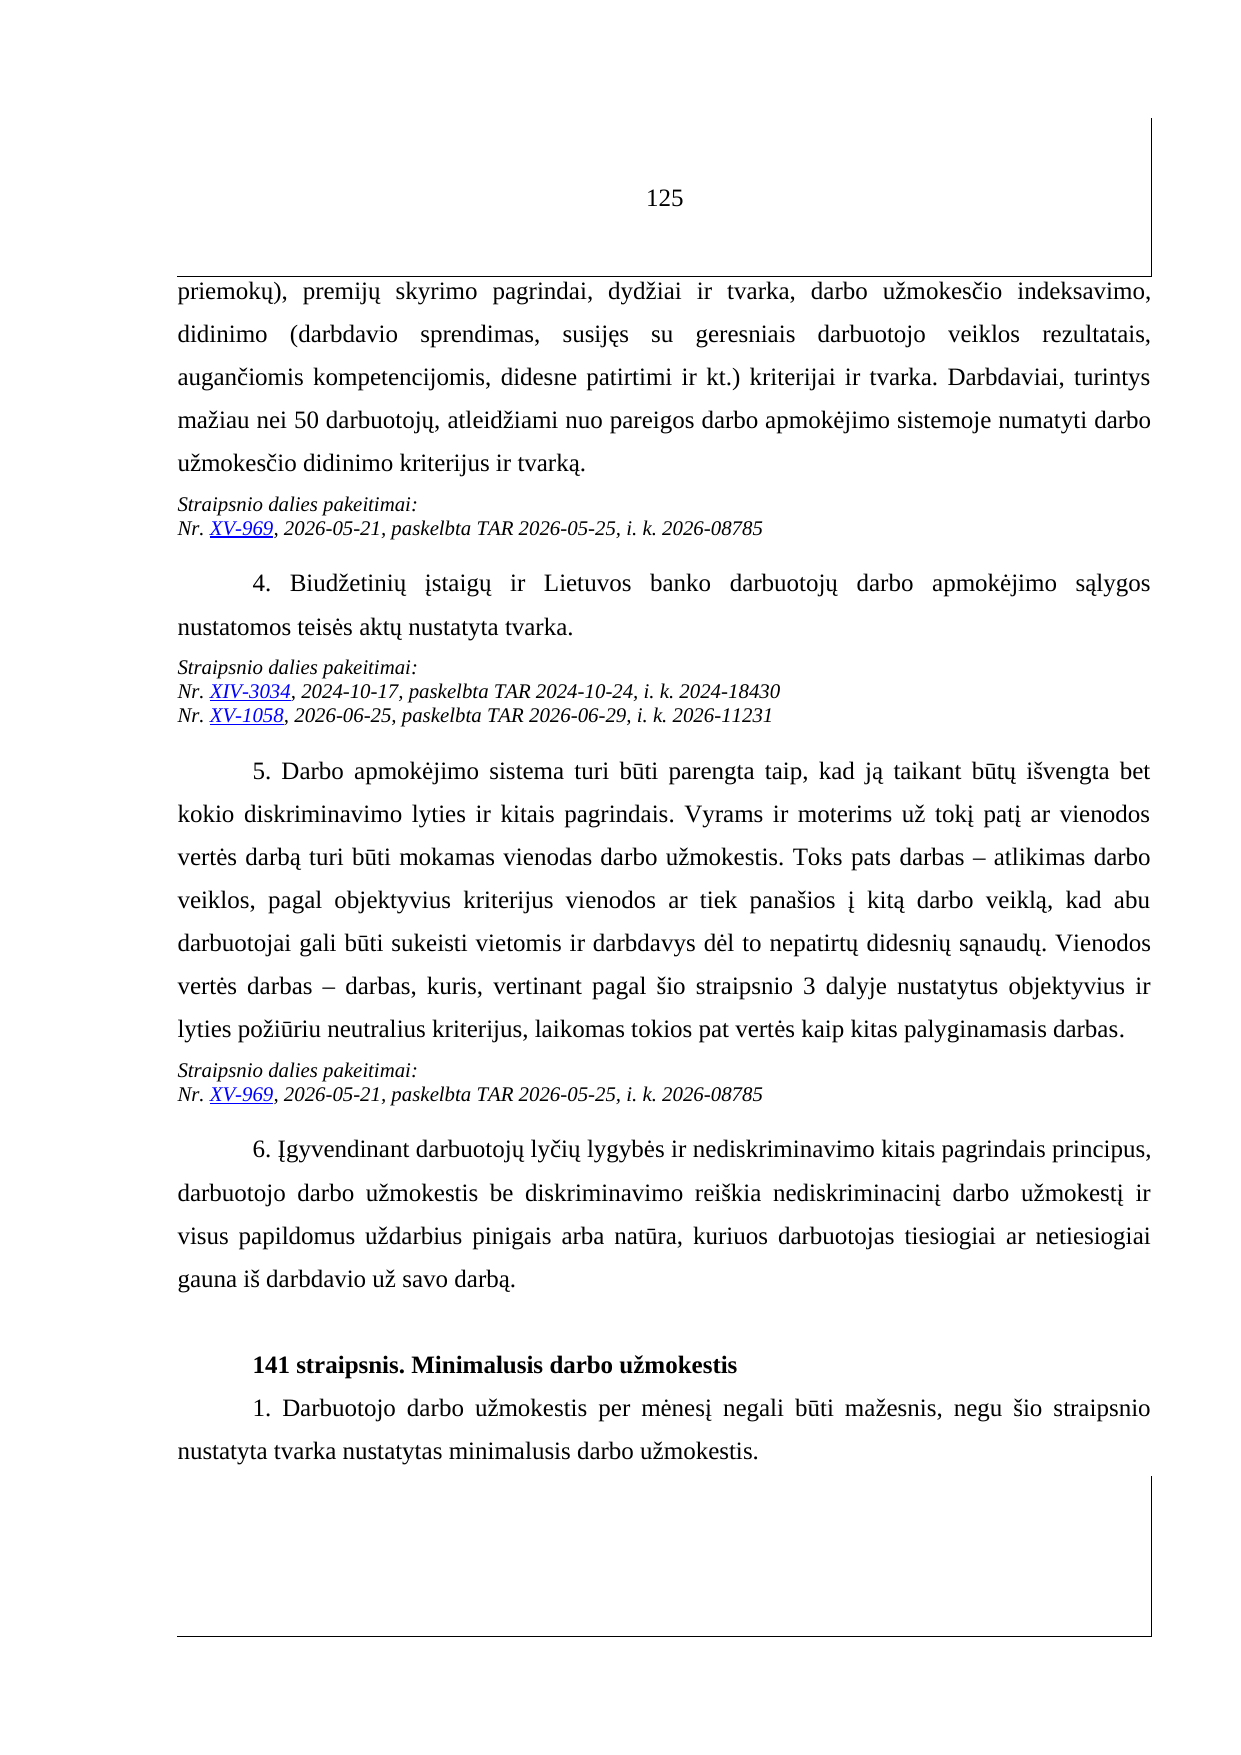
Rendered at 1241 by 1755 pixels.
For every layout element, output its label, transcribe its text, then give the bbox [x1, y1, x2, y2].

text priemokų), premijų skyrimo pagrindai, dydžiai ir tvarka, darbo užmokesčio indeksavimo, didinimo (darbdavio sprendimas, susijęs su geresniais darbuotojo veiklos rezultatais, augančiomis kompetencijomis, didesne patirtimi ir kt.) kriterijai ir tvarka. Darbdaviai, turintys mažiau nei 50 darbuotojų, atleidžiami nuo pareigos darbo apmokėjimo sistemoje numatyti darbo užmokesčio didinimo kriterijus ir tvarką. [177, 276, 1152, 477]
text Straipsnio dalies pakeitimai: [177, 492, 1152, 516]
text Nr. XV-969, 2026-05-21, paskelbta TAR 2026-05-25, i. k. 2026-08785 [177, 1082, 1152, 1106]
text 1. Darbuotojo darbo užmokestis per mėnesį negali būti mažesnis, negu šio straipsnio nustatyta tvarka nustatytas minimalusis darbo užmokestis. [177, 1393, 1152, 1465]
text 5. Darbo apmokėjimo sistema turi būti parengta taip, kad ją taikant būtų išvengta bet kokio diskriminavimo lyties ir kitais pagrindais. Vyrams ir moterims už tokį patį ar vienodos vertės darbą turi būti mokamas vienodas darbo užmokestis. Toks pats darbas – atlikimas darbo veiklos, pagal objektyvius kriterijus vienodos ar tiek panašios į kitą darbo veiklą, kad abu darbuotojai gali būti sukeisti vietomis ir darbdavys dėl to nepatirtų didesnių sąnaudų. Vienodos vertės darbas – darbas, kuris, vertinant pagal šio straipsnio 3 dalyje nustatytus objektyvius ir lyties požiūriu neutralius kriterijus, laikomas tokios pat vertės kaip kitas palyginamasis darbas. [177, 756, 1152, 1043]
text 6. Įgyvendinant darbuotojų lyčių lygybės ir nediskriminavimo kitais pagrindais principus, darbuotojo darbo užmokestis be diskriminavimo reiškia nediskriminacinį darbo užmokestį ir visus papildomus uždarbius pinigais arba natūra, kuriuos darbuotojas tiesiogiai ar netiesiogiai gauna iš darbdavio už savo darbą. [177, 1134, 1152, 1293]
text Straipsnio dalies pakeitimai: [177, 1058, 1152, 1082]
text Nr. XV-1058, 2026-06-25, paskelbta TAR 2026-06-29, i. k. 2026-11231 [177, 703, 1152, 727]
subtitle 141 straipsnis. Minimalusis darbo užmokestis [177, 1350, 1152, 1379]
text 4. Biudžetinių įstaigų ir Lietuvos banko darbuotojų darbo apmokėjimo sąlygos nustatomos teisės aktų nustatyta tvarka. [177, 568, 1152, 640]
text Nr. XV-969, 2026-05-21, paskelbta TAR 2026-05-25, i. k. 2026-08785 [177, 516, 1152, 540]
text Straipsnio dalies pakeitimai: [177, 655, 1152, 679]
text Nr. XIV-3034, 2024-10-17, paskelbta TAR 2024-10-24, i. k. 2024-18430 [177, 679, 1152, 703]
